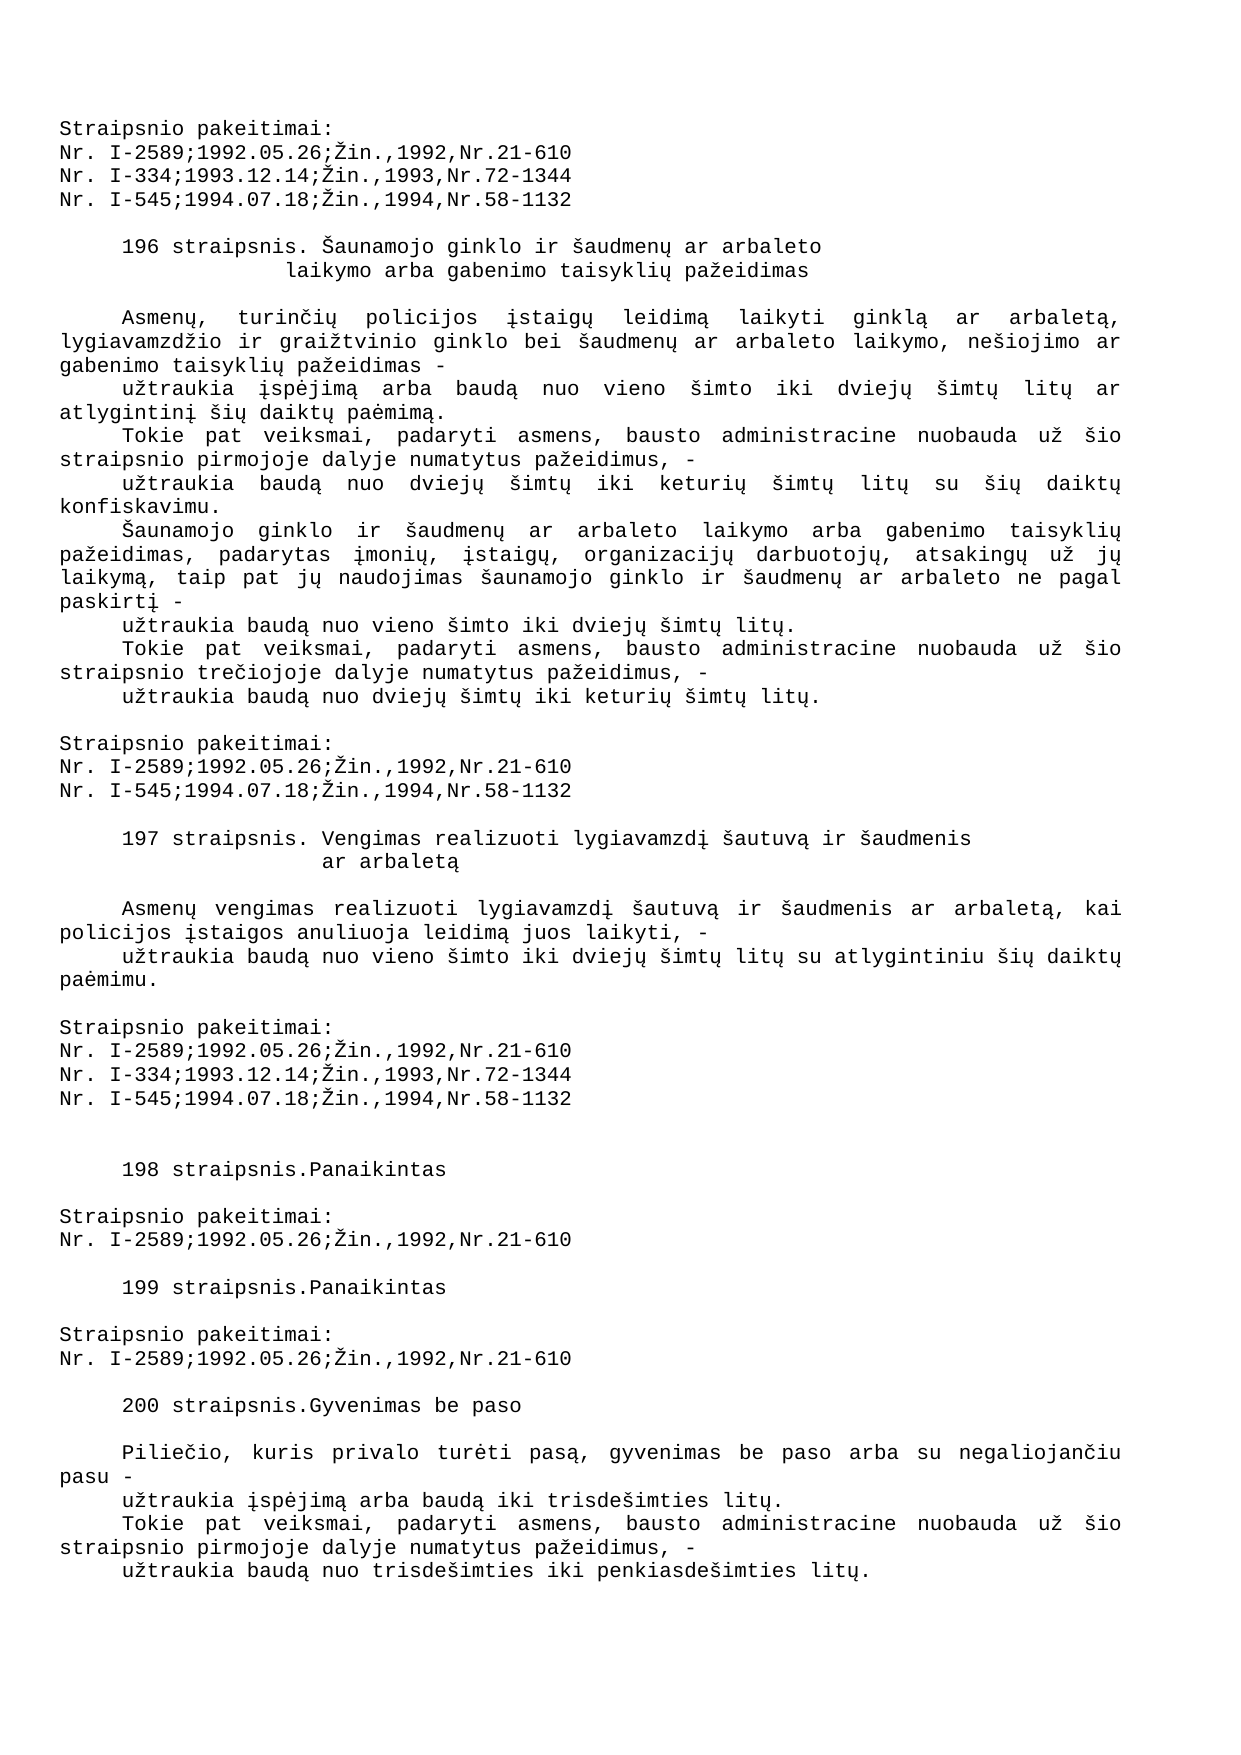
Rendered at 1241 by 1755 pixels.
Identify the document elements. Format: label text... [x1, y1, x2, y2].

text užtraukia baudą nuo vieno šimto iki dviejų šimtų litų su atlygintiniu šių daiktų paėmimu. [59, 946, 1122, 993]
text Nr. I-2589;1992.05.26;Žin.,1992,Nr.21-610 [59, 1348, 1122, 1371]
text Nr. I-545;1994.07.18;Žin.,1994,Nr.58-1132 [59, 1088, 1122, 1111]
text 196 straipsnis. Šaunamojo ginklo ir šaudmenų ar arbaleto [59, 236, 1122, 260]
text užtraukia įspėjimą arba baudą nuo vieno šimto iki dviejų šimtų litų ar atlygintinį šių daiktų paėmimą. [59, 378, 1122, 426]
text Straipsnio pakeitimai: [59, 1206, 1122, 1229]
text užtraukia baudą nuo dviejų šimtų iki keturių šimtų litų. [59, 686, 1122, 709]
text Straipsnio pakeitimai: [59, 1324, 1122, 1348]
text Nr. I-2589;1992.05.26;Žin.,1992,Nr.21-610 [59, 1229, 1122, 1253]
text Straipsnio pakeitimai: [59, 1017, 1122, 1040]
text Nr. I-2589;1992.05.26;Žin.,1992,Nr.21-610 [59, 142, 1122, 165]
text Nr. I-334;1993.12.14;Žin.,1993,Nr.72-1344 [59, 165, 1122, 189]
text Tokie pat veiksmai, padaryti asmens, bausto administracine nuobauda už šio straipsnio pirmojoje dalyje numatytus pažeidimus, - [59, 426, 1122, 473]
text Asmenų vengimas realizuoti lygiavamzdį šautuvą ir šaudmenis ar arbaletą, kai policijos įstaigos anuliuoja leidimą juos laikyti, - [59, 898, 1122, 946]
text Asmenų, turinčių policijos įstaigų leidimą laikyti ginklą ar arbaletą, lygiavamzdžio ir graižtvinio ginklo bei šaudmenų ar arbaleto laikymo, nešiojimo ar gabenimo taisyklių pažeidimas - [59, 307, 1122, 378]
text Nr. I-2589;1992.05.26;Žin.,1992,Nr.21-610 [59, 757, 1122, 780]
text 197 straipsnis. Vengimas realizuoti lygiavamzdį šautuvą ir šaudmenis [59, 827, 1122, 851]
text Tokie pat veiksmai, padaryti asmens, bausto administracine nuobauda už šio straipsnio trečiojoje dalyje numatytus pažeidimus, - [59, 638, 1122, 686]
text Nr. I-2589;1992.05.26;Žin.,1992,Nr.21-610 [59, 1040, 1122, 1064]
text užtraukia baudą nuo vieno šimto iki dviejų šimtų litų. [59, 615, 1122, 638]
text užtraukia įspėjimą arba baudą iki trisdešimties litų. [59, 1489, 1122, 1513]
text 199 straipsnis.Panaikintas [59, 1277, 1122, 1300]
text užtraukia baudą nuo dviejų šimtų iki keturių šimtų litų su šių daiktų konfiskavimu. [59, 473, 1122, 520]
text užtraukia baudą nuo trisdešimties iki penkiasdešimties litų. [59, 1561, 1122, 1584]
text Piliečio, kuris privalo turėti pasą, gyvenimas be paso arba su negaliojančiu pasu - [59, 1442, 1122, 1489]
text 198 straipsnis.Panaikintas [59, 1158, 1122, 1182]
text Nr. I-334;1993.12.14;Žin.,1993,Nr.72-1344 [59, 1064, 1122, 1088]
text Tokie pat veiksmai, padaryti asmens, bausto administracine nuobauda už šio straipsnio pirmojoje dalyje numatytus pažeidimus, - [59, 1513, 1122, 1561]
text ar arbaletą [59, 851, 1122, 875]
text Nr. I-545;1994.07.18;Žin.,1994,Nr.58-1132 [59, 189, 1122, 213]
text Straipsnio pakeitimai: [59, 733, 1122, 757]
text Straipsnio pakeitimai: [59, 118, 1122, 142]
text laikymo arba gabenimo taisyklių pažeidimas [59, 260, 1122, 284]
text 200 straipsnis.Gyvenimas be paso [59, 1395, 1122, 1419]
text Šaunamojo ginklo ir šaudmenų ar arbaleto laikymo arba gabenimo taisyklių pažeidimas, padarytas įmonių, įstaigų, organizacijų darbuotojų, atsakingų už jų laikymą, taip pat jų naudojimas šaunamojo ginklo ir šaudmenų ar arbaleto ne pagal paskirtį - [59, 520, 1122, 615]
text Nr. I-545;1994.07.18;Žin.,1994,Nr.58-1132 [59, 780, 1122, 804]
